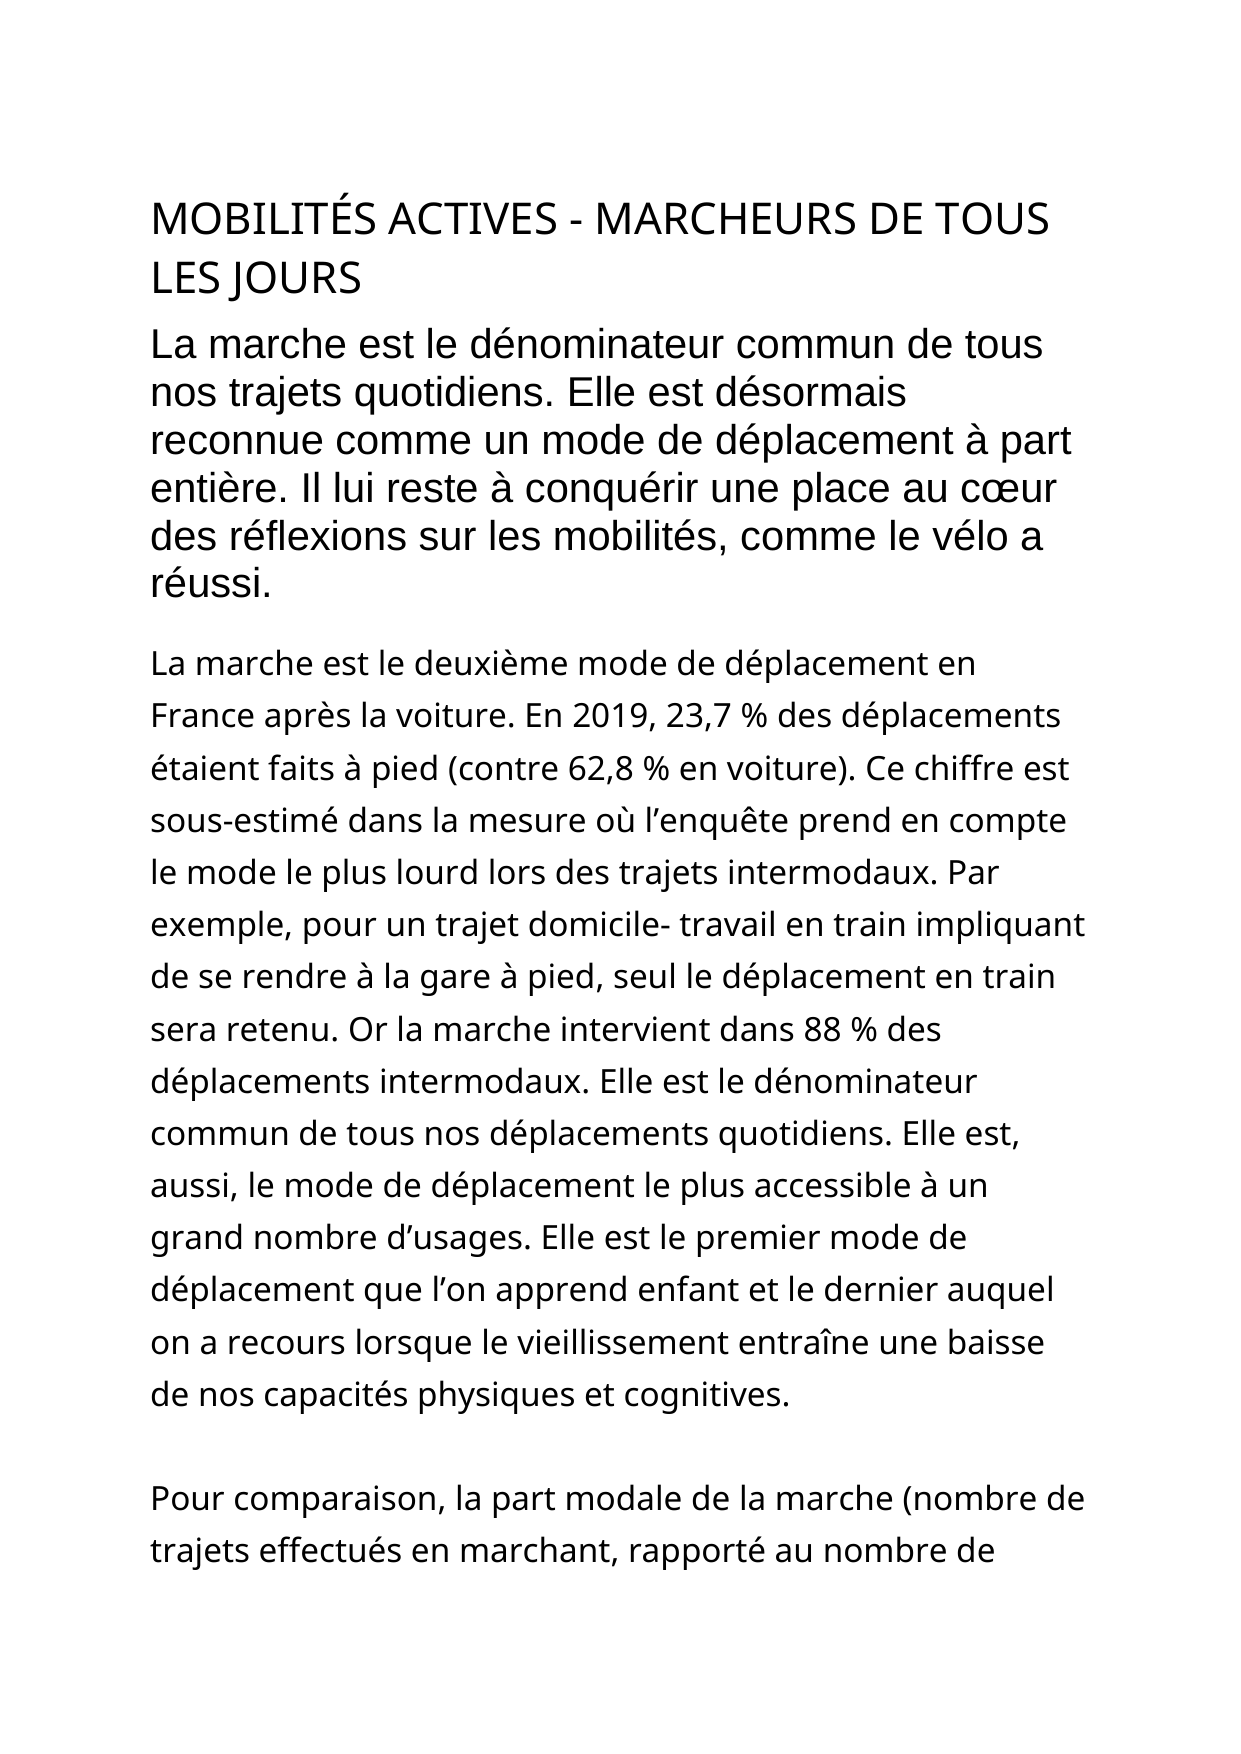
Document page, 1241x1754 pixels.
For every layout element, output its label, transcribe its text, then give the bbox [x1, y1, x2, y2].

subtitle MOBILITÉS ACTIVES - MARCHEURS DE TOUS LES JOURS [150, 187, 1090, 307]
text Pour comparaison, la part modale de la marche (nombre de trajets effectués en marchant, rapporté au nombre de [150, 1475, 1090, 1573]
subtitle La marche est le dénominateur commun de tous nos trajets quotidiens. Elle est désormais reconnue comme un mode de déplacement à part entière. Il lui reste à conquérir une place au cœur des réflexions sur les mobilités, comme le vélo a réussi. [150, 319, 1090, 607]
text La marche est le deuxième mode de déplacement en France après la voiture. En 2019, 23,7 % des déplacements étaient faits à pied (contre 62,8 % en voiture). Ce chiffre est sous-estimé dans la mesure où l’enquête prend en compte le mode le plus lourd lors des trajets intermodaux. Par exemple, pour un trajet domicile- travail en train impliquant de se rendre à la gare à pied, seul le déplacement en train sera retenu. Or la marche intervient dans 88 % des déplacements intermodaux. Elle est le dénominateur commun de tous nos déplacements quotidiens. Elle est, aussi, le mode de déplacement le plus accessible à un grand nombre d’usages. Elle est le premier mode de déplacement que l’on apprend enfant et le dernier auquel on a recours lorsque le vieillissement entraîne une baisse de nos capacités physiques et cognitives. [150, 640, 1090, 1416]
